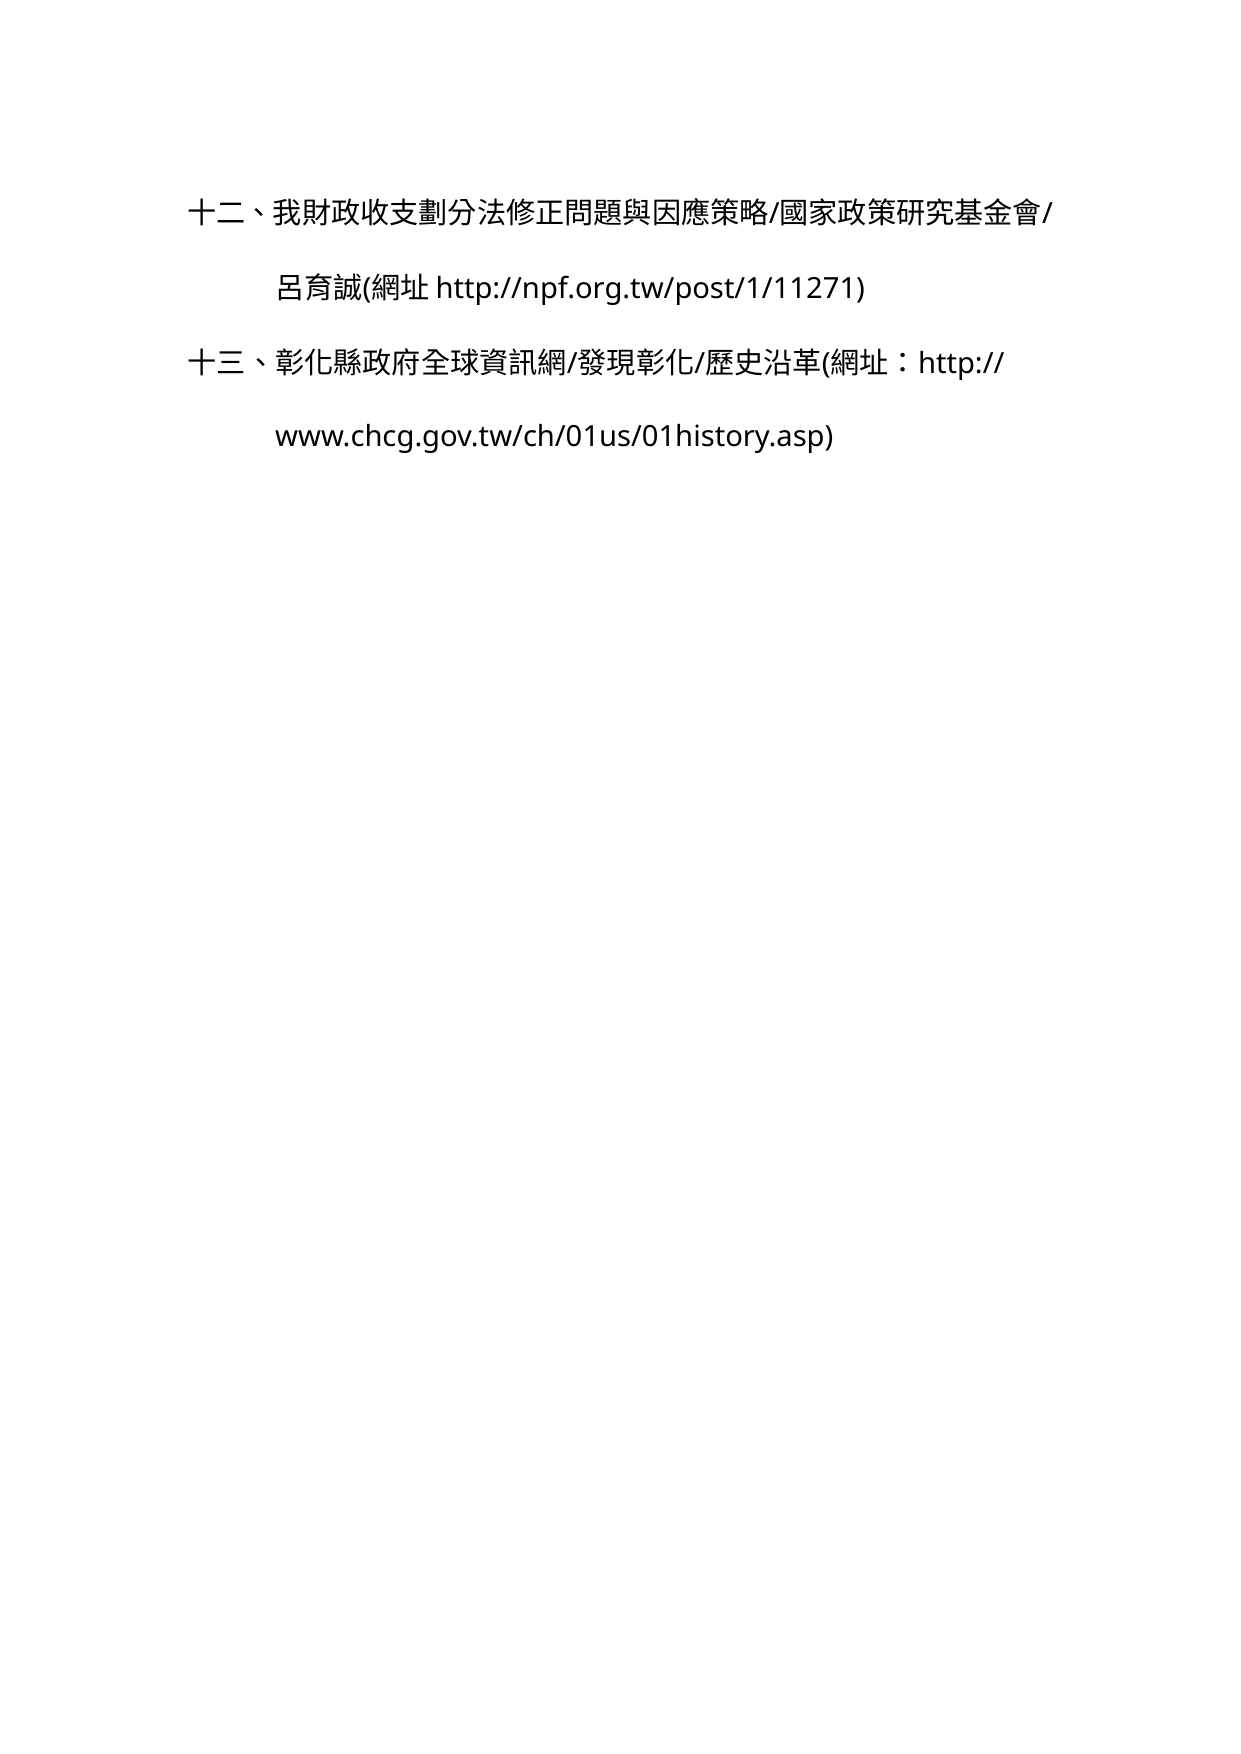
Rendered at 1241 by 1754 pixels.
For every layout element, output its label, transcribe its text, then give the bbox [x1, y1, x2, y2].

text 十二、我財政收支劃分法修正問題與因應策略/國家政策研究基金會/呂育誠(網址http://npf.org.tw/post/1/11271) [187, 173, 1053, 323]
text 十三、彰化縣政府全球資訊網/發現彰化/歷史沿革(網址：http://www.chcg.gov.tw/ch/01us/01history.asp) [187, 323, 1053, 473]
